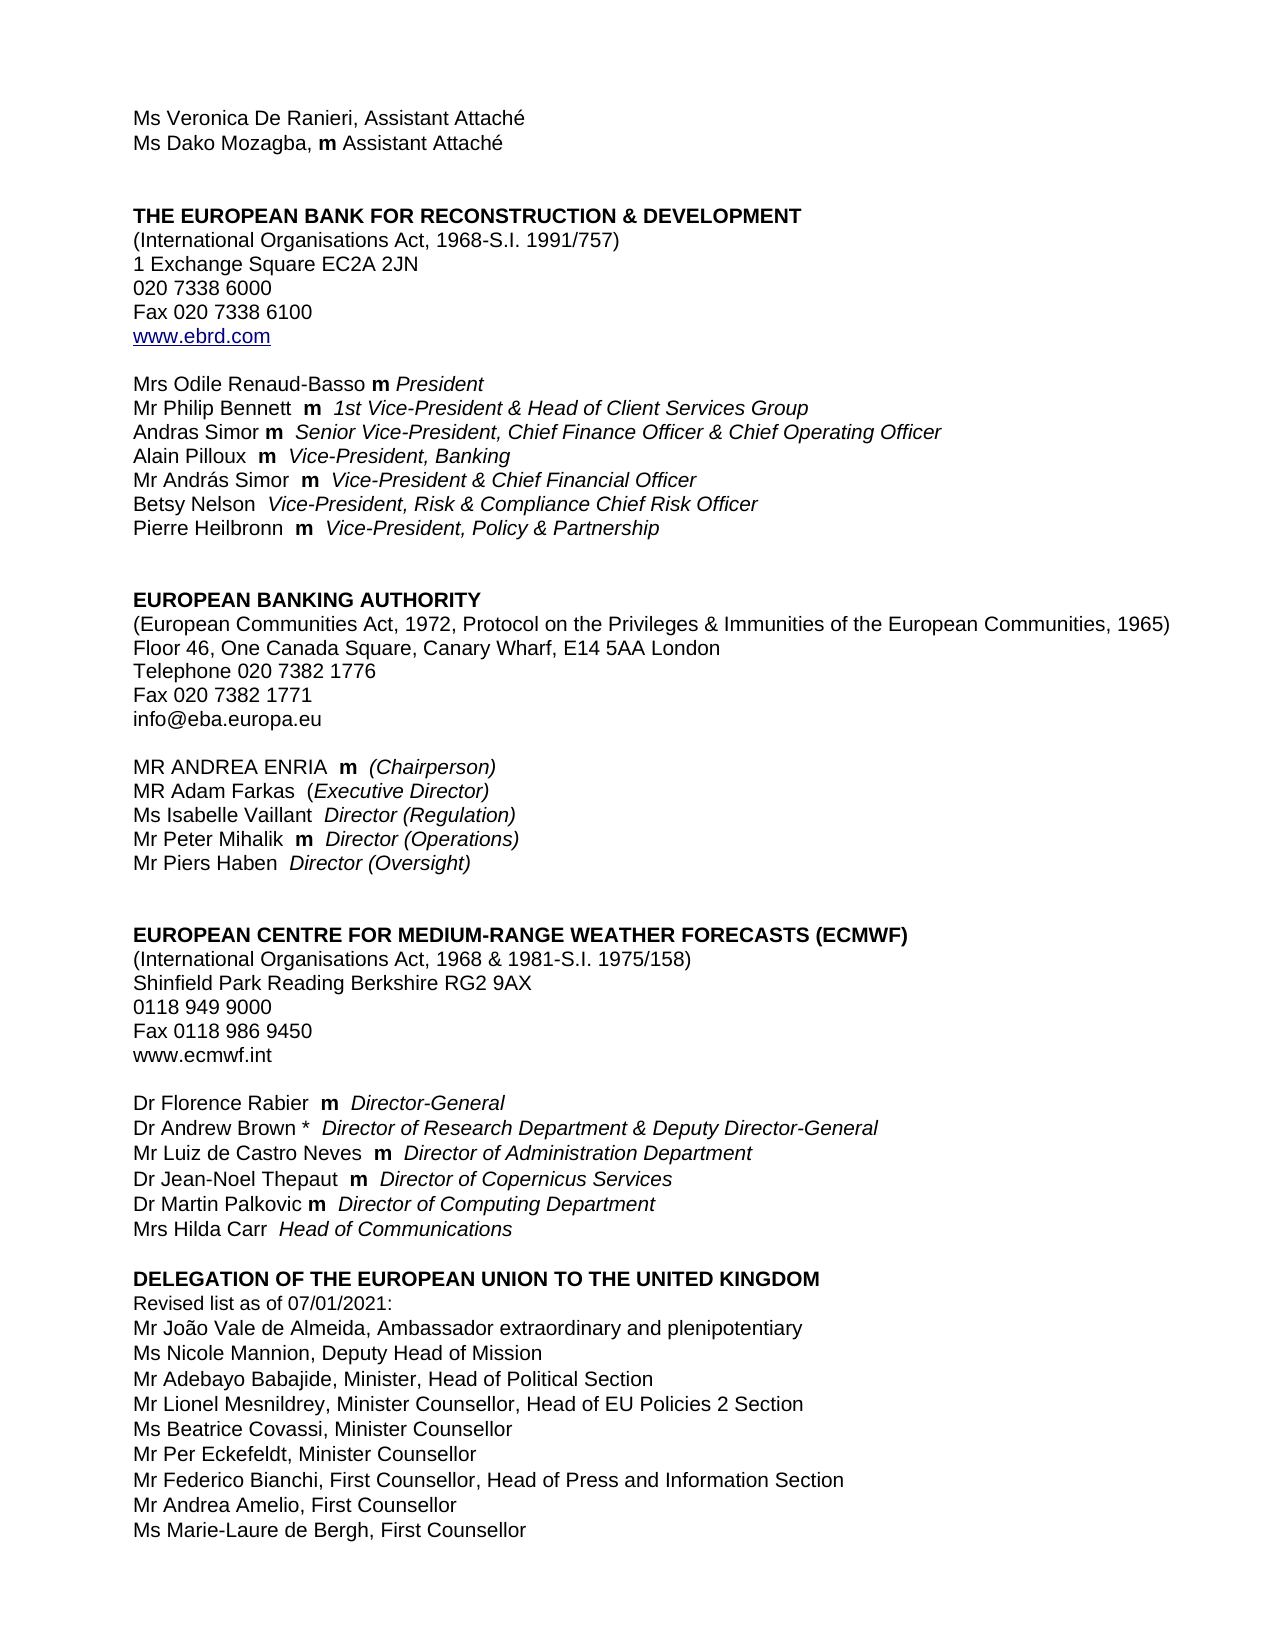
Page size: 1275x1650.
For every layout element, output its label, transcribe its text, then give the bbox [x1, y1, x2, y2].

text EUROPEAN CENTRE FOR MEDIUM-RANGE WEATHER FORECASTS (ECMWF) [133, 923, 1181, 947]
text Floor 46, One Canada Square, Canary Wharf, E14 5AA London [133, 635, 1181, 659]
text Mr András Simor m Vice-President & Chief Financial Officer [133, 468, 1181, 492]
text Ms Dako Mozagba, m Assistant Attaché [133, 131, 1181, 155]
text Betsy Nelson Vice-President, Risk & Compliance Chief Risk Officer [133, 492, 1181, 516]
text Dr Jean-Noel Thepaut m Director of Copernicus Services [133, 1166, 1181, 1190]
text Fax 020 7382 1771 [133, 683, 1181, 707]
text Ms Nicole Mannion, Deputy Head of Mission [133, 1341, 1181, 1365]
text Dr Florence Rabier m Director-General [133, 1091, 1181, 1114]
text 020 7338 6000 [133, 276, 1181, 300]
text Mr Andrea Amelio, First Counsellor [133, 1493, 1181, 1517]
text Mr Federico Bianchi, First Counsellor, Head of Press and Information Section [133, 1468, 1181, 1492]
text Mr Luiz de Castro Neves m Director of Administration Department [133, 1141, 1181, 1165]
text EUROPEAN BANKING AUTHORITY [133, 587, 1181, 611]
text MR ANDREA ENRIA m (Chairperson) [133, 755, 1181, 779]
text Ms Veronica De Ranieri, Assistant Attaché [133, 106, 1181, 129]
text Mr Lionel Mesnildrey, Minister Counsellor, Head of EU Policies 2 Section [133, 1392, 1181, 1416]
text (European Communities Act, 1972, Protocol on the Privileges & Immunities of the European Communities, 1965) [133, 611, 1181, 635]
text Mr Piers Haben Director (Oversight) [133, 851, 1181, 875]
text (International Organisations Act, 1968-S.I. 1991/757) [133, 228, 1181, 252]
text Alain Pilloux m Vice-President, Banking [133, 444, 1182, 468]
text DELEGATION OF THE EUROPEAN UNION TO THE UNITED KINGDOM [133, 1266, 1181, 1290]
text Mr Adebayo Babajide, Minister, Head of Political Section [133, 1366, 1181, 1390]
text Mrs Hilda Carr Head of Communications [133, 1217, 1181, 1241]
text Mr Per Eckefeldt, Minister Counsellor [133, 1442, 1181, 1466]
text Fax 0118 986 9450 [133, 1019, 1181, 1043]
text Mrs Odile Renaud-Basso m President [133, 372, 1181, 396]
text 1 Exchange Square EC2A 2JN [133, 252, 1181, 276]
text info@eba.europa.eu [133, 707, 1181, 731]
text Mr João Vale de Almeida, Ambassador extraordinary and plenipotentiary [133, 1316, 1181, 1340]
text Revised list as of 07/01/2021: [133, 1292, 1181, 1314]
text 0118 949 9000 [133, 995, 1181, 1019]
text Andras Simor m Senior Vice-President, Chief Finance Officer & Chief Operating Officer [133, 420, 1181, 444]
text THE EUROPEAN BANK FOR RECONSTRUCTION & DEVELOPMENT [133, 204, 1181, 228]
text www.ecmwf.int [133, 1043, 1181, 1067]
text MR Adam Farkas (Executive Director) [133, 779, 1181, 803]
text Pierre Heilbronn m Vice-President, Policy & Partnership [133, 516, 1181, 539]
text Ms Isabelle Vaillant Director (Regulation) [133, 803, 1181, 827]
text www.ebrd.com [133, 324, 1181, 348]
text Telephone 020 7382 1776 [133, 659, 1181, 683]
text Mr Peter Mihalik m Director (Operations) [133, 827, 1181, 851]
text Dr Martin Palkovic m Director of Computing Department [133, 1192, 1181, 1216]
text Ms Marie-Laure de Bergh, First Counsellor [133, 1518, 1181, 1542]
text Dr Andrew Brown * Director of Research Department & Deputy Director-General [133, 1116, 1181, 1140]
text Mr Philip Bennett m 1st Vice-President & Head of Client Services Group [133, 396, 1181, 420]
text (International Organisations Act, 1968 & 1981-S.I. 1975/158) [133, 947, 1181, 971]
text Ms Beatrice Covassi, Minister Counsellor [133, 1417, 1181, 1441]
text Fax 020 7338 6100 [133, 300, 1181, 324]
text Shinfield Park Reading Berkshire RG2 9AX [133, 971, 1181, 995]
